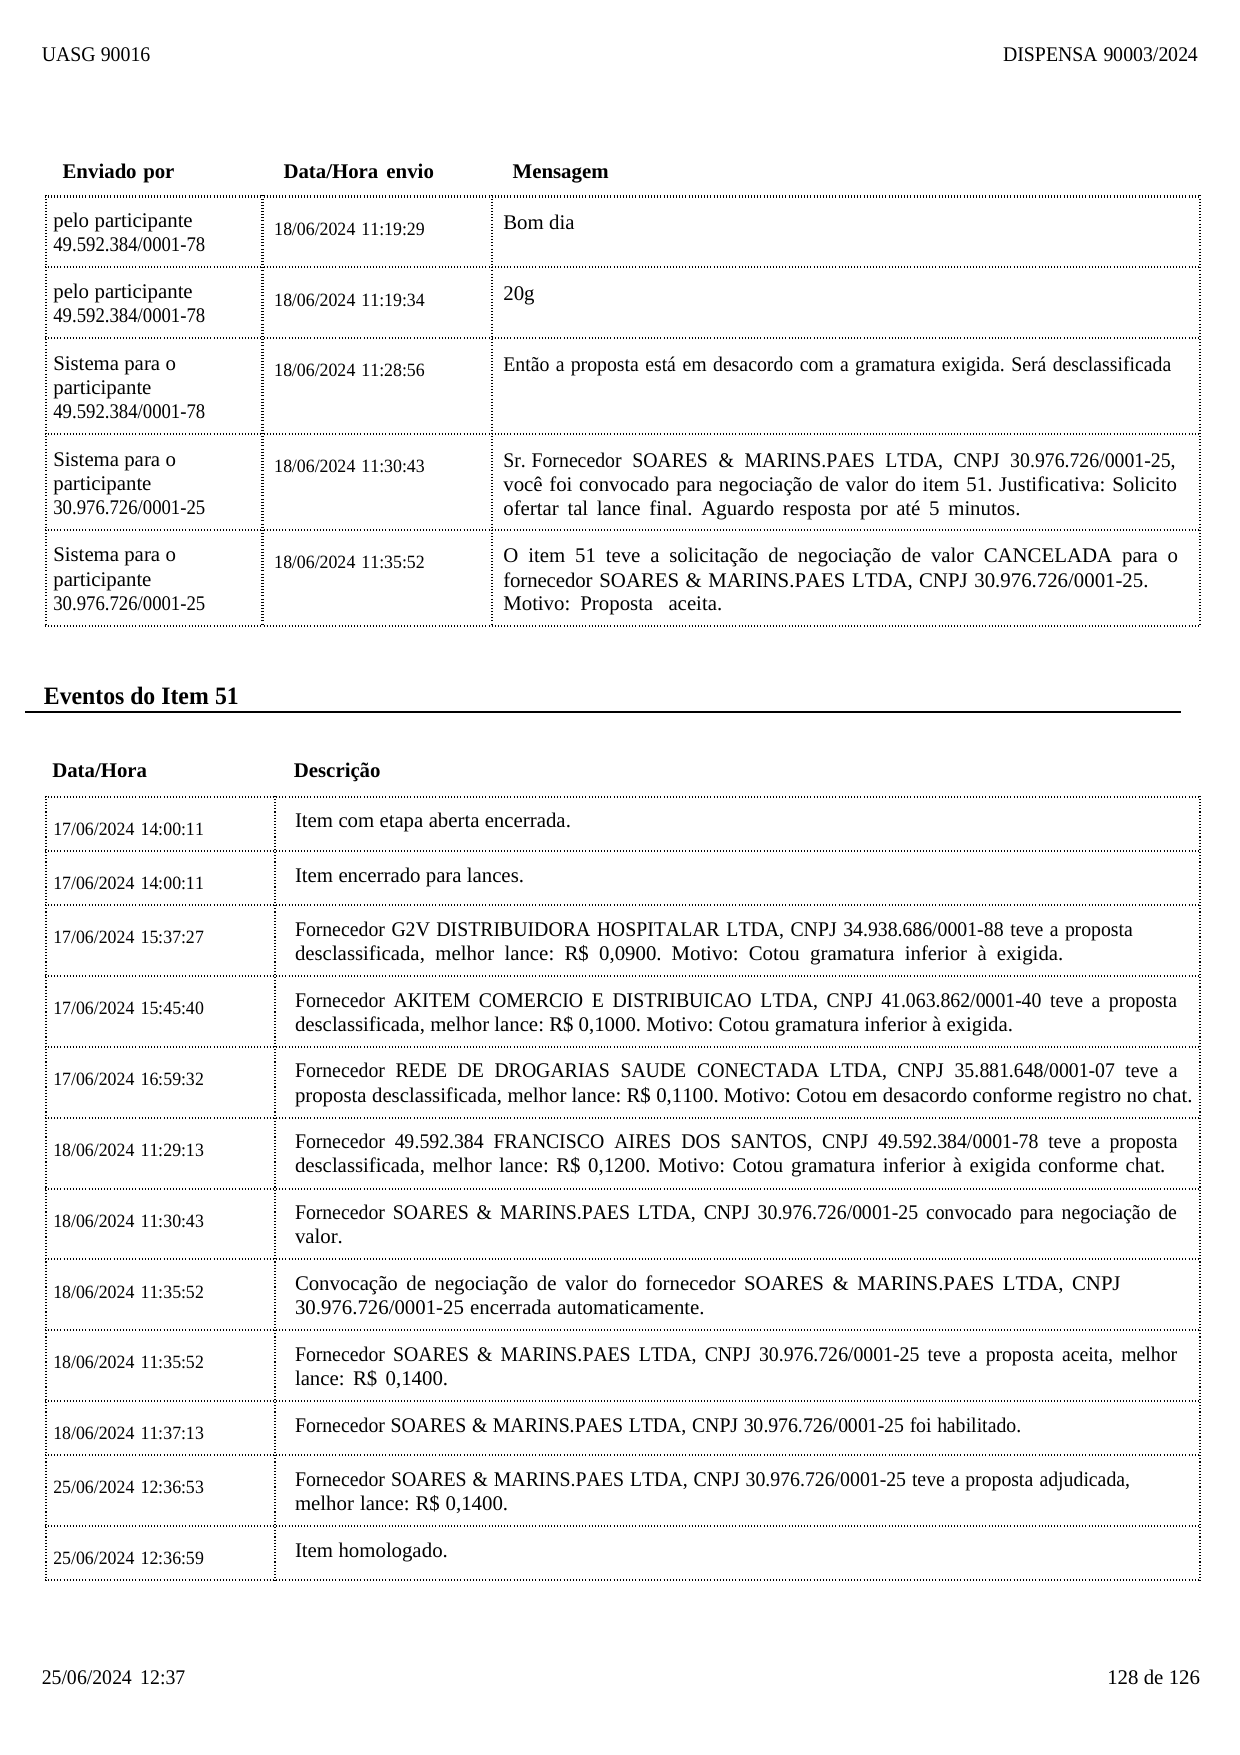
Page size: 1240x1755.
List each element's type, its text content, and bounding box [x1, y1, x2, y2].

table_cell Item homologado. [275, 1525, 1200, 1579]
table_cell 25/06/2024 12:36:59 [46, 1525, 275, 1579]
table_cell Fornecedor SOARES & MARINS.PAES LTDA, CNPJ 30.976.726/0001-25 teve a proposta aceita, melhor lance: R$ 0,1400. [275, 1329, 1200, 1400]
table_header Item com etapa aberta encerrada. [275, 796, 1200, 850]
table_cell Então a proposta está em desacordo com a gramatura exigida. Será desclassificada [492, 337, 1200, 433]
table_cell 18/06/2024 11:35:52 [263, 529, 492, 624]
table_cell Fornecedor SOARES & MARINS.PAES LTDA, CNPJ 30.976.726/0001-25 foi habilitado. [275, 1400, 1200, 1454]
table_cell Fornecedor G2V DISTRIBUIDORA HOSPITALAR LTDA, CNPJ 34.938.686/0001-88 teve a proposta desclassificada, melhor lance: R$ 0,0900. Motivo: Cotou gramatura inferior à exigida. [275, 904, 1200, 975]
table_cell Sistema para o participante 30.976.726/0001-25 [46, 433, 262, 529]
table_cell Fornecedor SOARES & MARINS.PAES LTDA, CNPJ 30.976.726/0001-25 convocado para negociação de valor. [275, 1188, 1200, 1258]
table_cell O item 51 teve a solicitação de negociação de valor CANCELADA para o fornecedor SOARES & MARINS.PAES LTDA, CNPJ 30.976.726/0001-25. Motivo: Proposta aceita. [492, 529, 1200, 624]
table_cell 17/06/2024 14:00:11 [46, 850, 275, 904]
table_cell Fornecedor AKITEM COMERCIO E DISTRIBUICAO LTDA, CNPJ 41.063.862/0001-40 teve a proposta desclassificada, melhor lance: R$ 0,1000. Motivo: Cotou gramatura inferior à exigida. [275, 975, 1200, 1046]
table_cell 20g [492, 266, 1200, 337]
table_header 18/06/2024 11:19:29 [263, 195, 492, 266]
table_cell 18/06/2024 11:28:56 [263, 337, 492, 433]
table_cell Sistema para o participante 30.976.726/0001-25 [46, 529, 262, 624]
text Enviado por Data/Hora envio Mensagem [62, 159, 1212, 183]
table_cell Item encerrado para lances. [275, 850, 1200, 904]
table_cell 18/06/2024 11:30:43 [46, 1188, 275, 1258]
table_cell 18/06/2024 11:37:13 [46, 1400, 275, 1454]
table_cell 18/06/2024 11:29:13 [46, 1117, 275, 1187]
table_cell Fornecedor REDE DE DROGARIAS SAUDE CONECTADA LTDA, CNPJ 35.881.648/0001-07 teve a proposta desclassificada, melhor lance: R$ 0,1100. Motivo: Cotou em desacordo conforme registro no chat. [275, 1046, 1200, 1117]
table_cell 18/06/2024 11:30:43 [263, 433, 492, 529]
table_cell 18/06/2024 11:19:34 [263, 266, 492, 337]
table_cell 18/06/2024 11:35:52 [46, 1329, 275, 1400]
table_cell pelo participante 49.592.384/0001-78 [46, 266, 262, 337]
table_cell 18/06/2024 11:35:52 [46, 1258, 275, 1329]
table_header Bom dia [492, 195, 1200, 266]
table_header 17/06/2024 14:00:11 [46, 796, 275, 850]
table_header pelo participante 49.592.384/0001-78 [46, 195, 262, 266]
table_cell Fornecedor SOARES & MARINS.PAES LTDA, CNPJ 30.976.726/0001-25 teve a proposta adjudicada, melhor lance: R$ 0,1400. [275, 1454, 1200, 1525]
subtitle Eventos do Item 51 [44, 681, 1212, 710]
table_cell Sr. Fornecedor SOARES & MARINS.PAES LTDA, CNPJ 30.976.726/0001-25, você foi convocado para negociação de valor do item 51. Justificativa: Solicito ofertar tal lance final. Aguardo resposta por até 5 minutos. [492, 433, 1200, 529]
table_cell 25/06/2024 12:36:53 [46, 1454, 275, 1525]
table_cell 17/06/2024 16:59:32 [46, 1046, 275, 1117]
table_cell 17/06/2024 15:45:40 [46, 975, 275, 1046]
table_cell Sistema para o participante 49.592.384/0001-78 [46, 337, 262, 433]
text Data/Hora Descrição [52, 758, 1212, 782]
table_cell Convocação de negociação de valor do fornecedor SOARES & MARINS.PAES LTDA, CNPJ 30.976.726/0001-25 encerrada automaticamente. [275, 1258, 1200, 1329]
table_cell 17/06/2024 15:37:27 [46, 904, 275, 975]
table_cell Fornecedor 49.592.384 FRANCISCO AIRES DOS SANTOS, CNPJ 49.592.384/0001-78 teve a proposta desclassificada, melhor lance: R$ 0,1200. Motivo: Cotou gramatura inferior à exigida conforme chat. [275, 1117, 1200, 1187]
